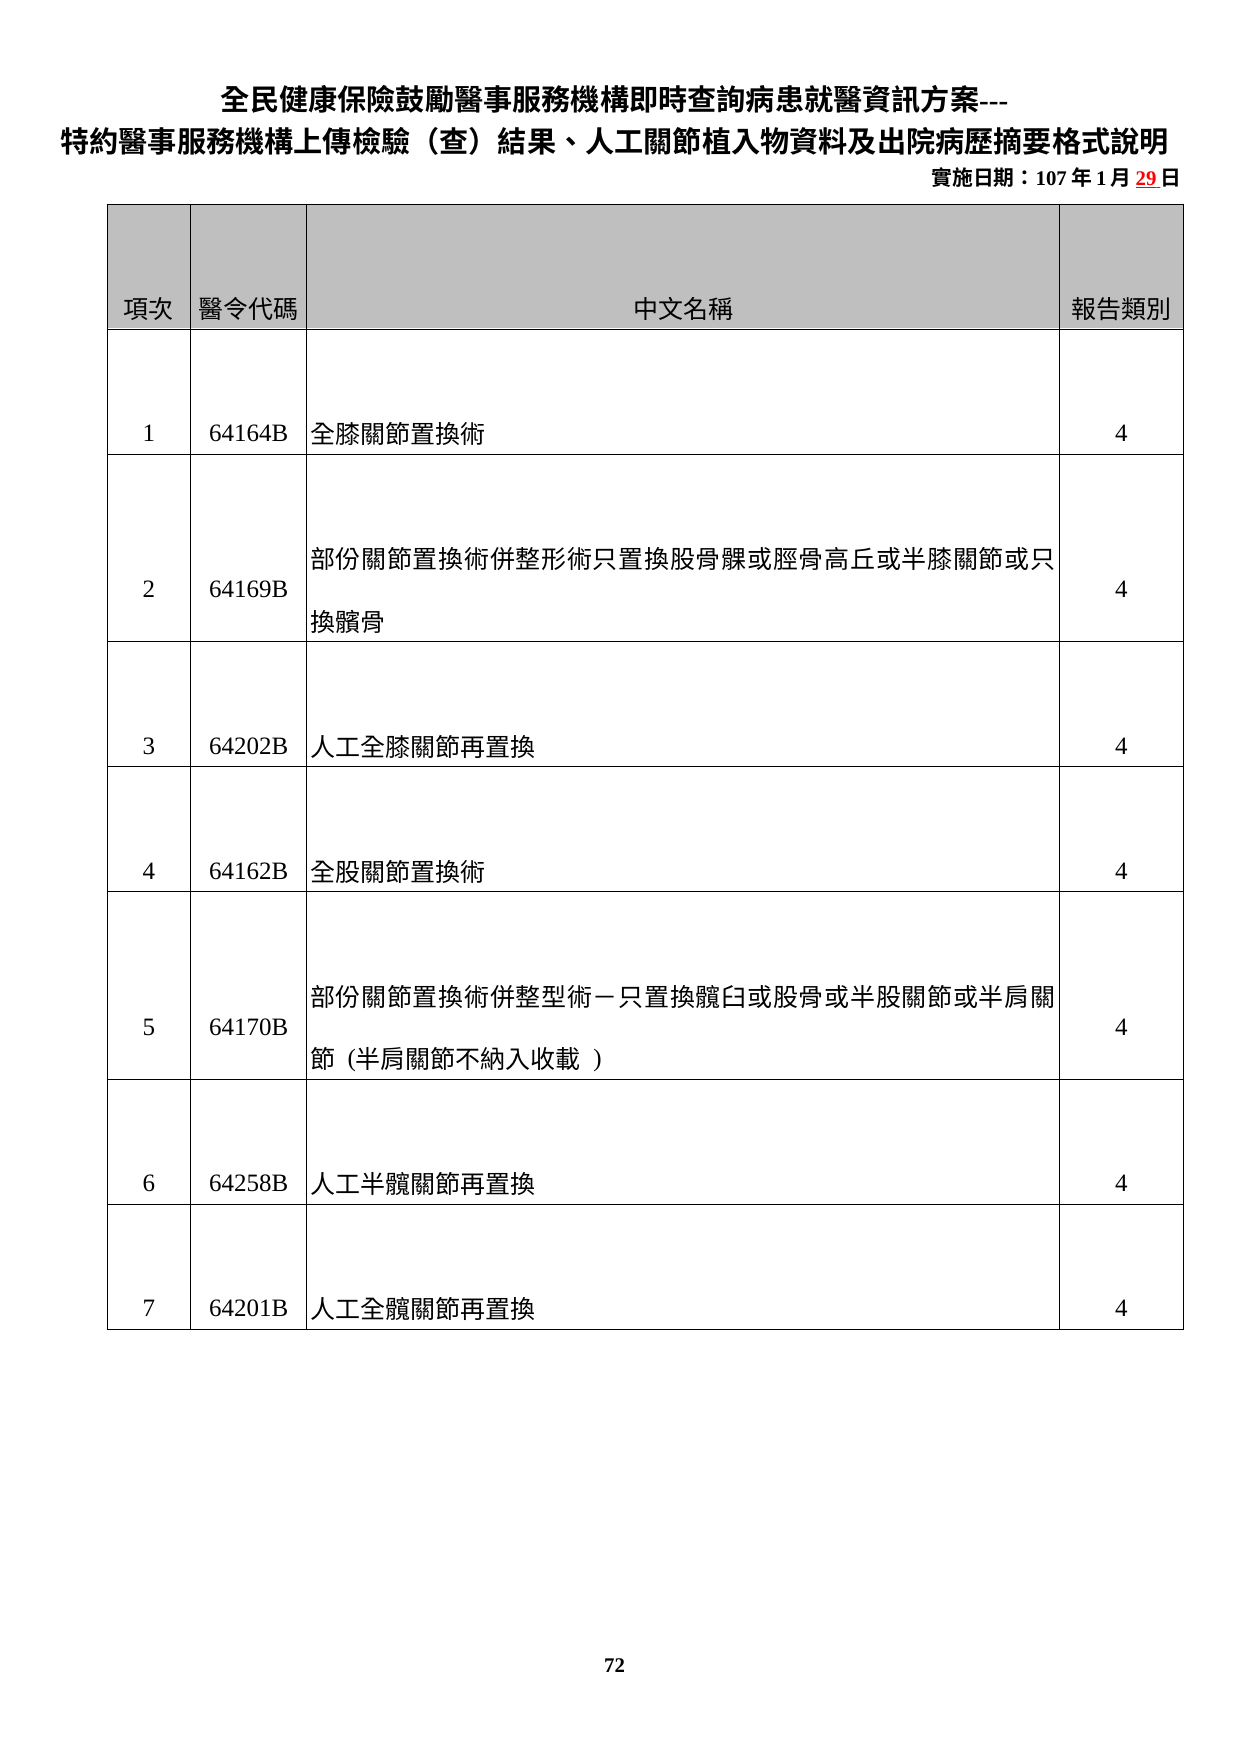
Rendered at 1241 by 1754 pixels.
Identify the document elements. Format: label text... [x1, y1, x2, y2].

table_cell [1184, 1204, 1194, 1328]
table_cell 4 [1060, 892, 1183, 1078]
table_cell 64170B [191, 892, 306, 1078]
table_cell 64201B [191, 1205, 306, 1328]
table_cell 64169B [191, 455, 306, 641]
table_header 醫令代碼 [191, 205, 306, 328]
table_header 項次 [108, 205, 190, 328]
table_cell [1195, 766, 1240, 891]
table_cell 2 [108, 455, 190, 641]
table_cell 64258B [191, 1080, 306, 1203]
table_cell [1184, 1079, 1194, 1203]
table_header 中文名稱 [307, 205, 1059, 328]
table_cell 6 [108, 1080, 190, 1203]
table_cell 人工半髖關節再置換 [307, 1080, 1059, 1203]
table_cell 4 [1060, 1080, 1183, 1203]
table_cell 7 [108, 1205, 190, 1328]
table_cell [1195, 891, 1240, 1078]
table_cell [1195, 454, 1240, 641]
table_cell 5 [108, 892, 190, 1078]
table_header [1184, 204, 1194, 328]
table_cell 4 [108, 767, 190, 891]
table_cell 全膝關節置換術 [307, 330, 1059, 453]
table_cell [1184, 329, 1194, 453]
table_cell [1195, 1329, 1240, 1516]
table_cell [1184, 641, 1194, 766]
table_cell [1195, 641, 1240, 766]
table_cell [1184, 891, 1194, 1078]
table_cell 64202B [191, 642, 306, 766]
table_cell 1 [108, 330, 190, 453]
table_cell 部份關節置換術併整形術只置換股骨髁或脛骨高丘或半膝關節或只換髕骨 [307, 455, 1059, 641]
table_cell 人工全髖關節再置換 [307, 1205, 1059, 1328]
table_cell 4 [1060, 1205, 1183, 1328]
table_cell 3 [108, 642, 190, 766]
table_cell 64162B [191, 767, 306, 891]
table_cell [1195, 329, 1240, 453]
table_cell [1184, 766, 1194, 891]
table_cell 4 [1060, 330, 1183, 453]
table_header [1195, 204, 1240, 328]
table_header 報告類別 [1060, 205, 1183, 328]
table_cell [1195, 1204, 1240, 1328]
table_cell 64164B [191, 330, 306, 453]
table_cell [1184, 454, 1194, 641]
table_cell 全股關節置換術 [307, 767, 1059, 891]
table_cell 4 [1060, 642, 1183, 766]
table_cell 部份關節置換術併整型術－只置換髖臼或股骨或半股關節或半肩關節 (半肩關節不納入收載 ) [307, 892, 1059, 1078]
table_cell 4 [1060, 455, 1183, 641]
table_cell [107, 1329, 1194, 1516]
table_cell 4 [1060, 767, 1183, 891]
table_cell 人工全膝關節再置換 [307, 642, 1059, 766]
table_cell [1195, 1079, 1240, 1203]
